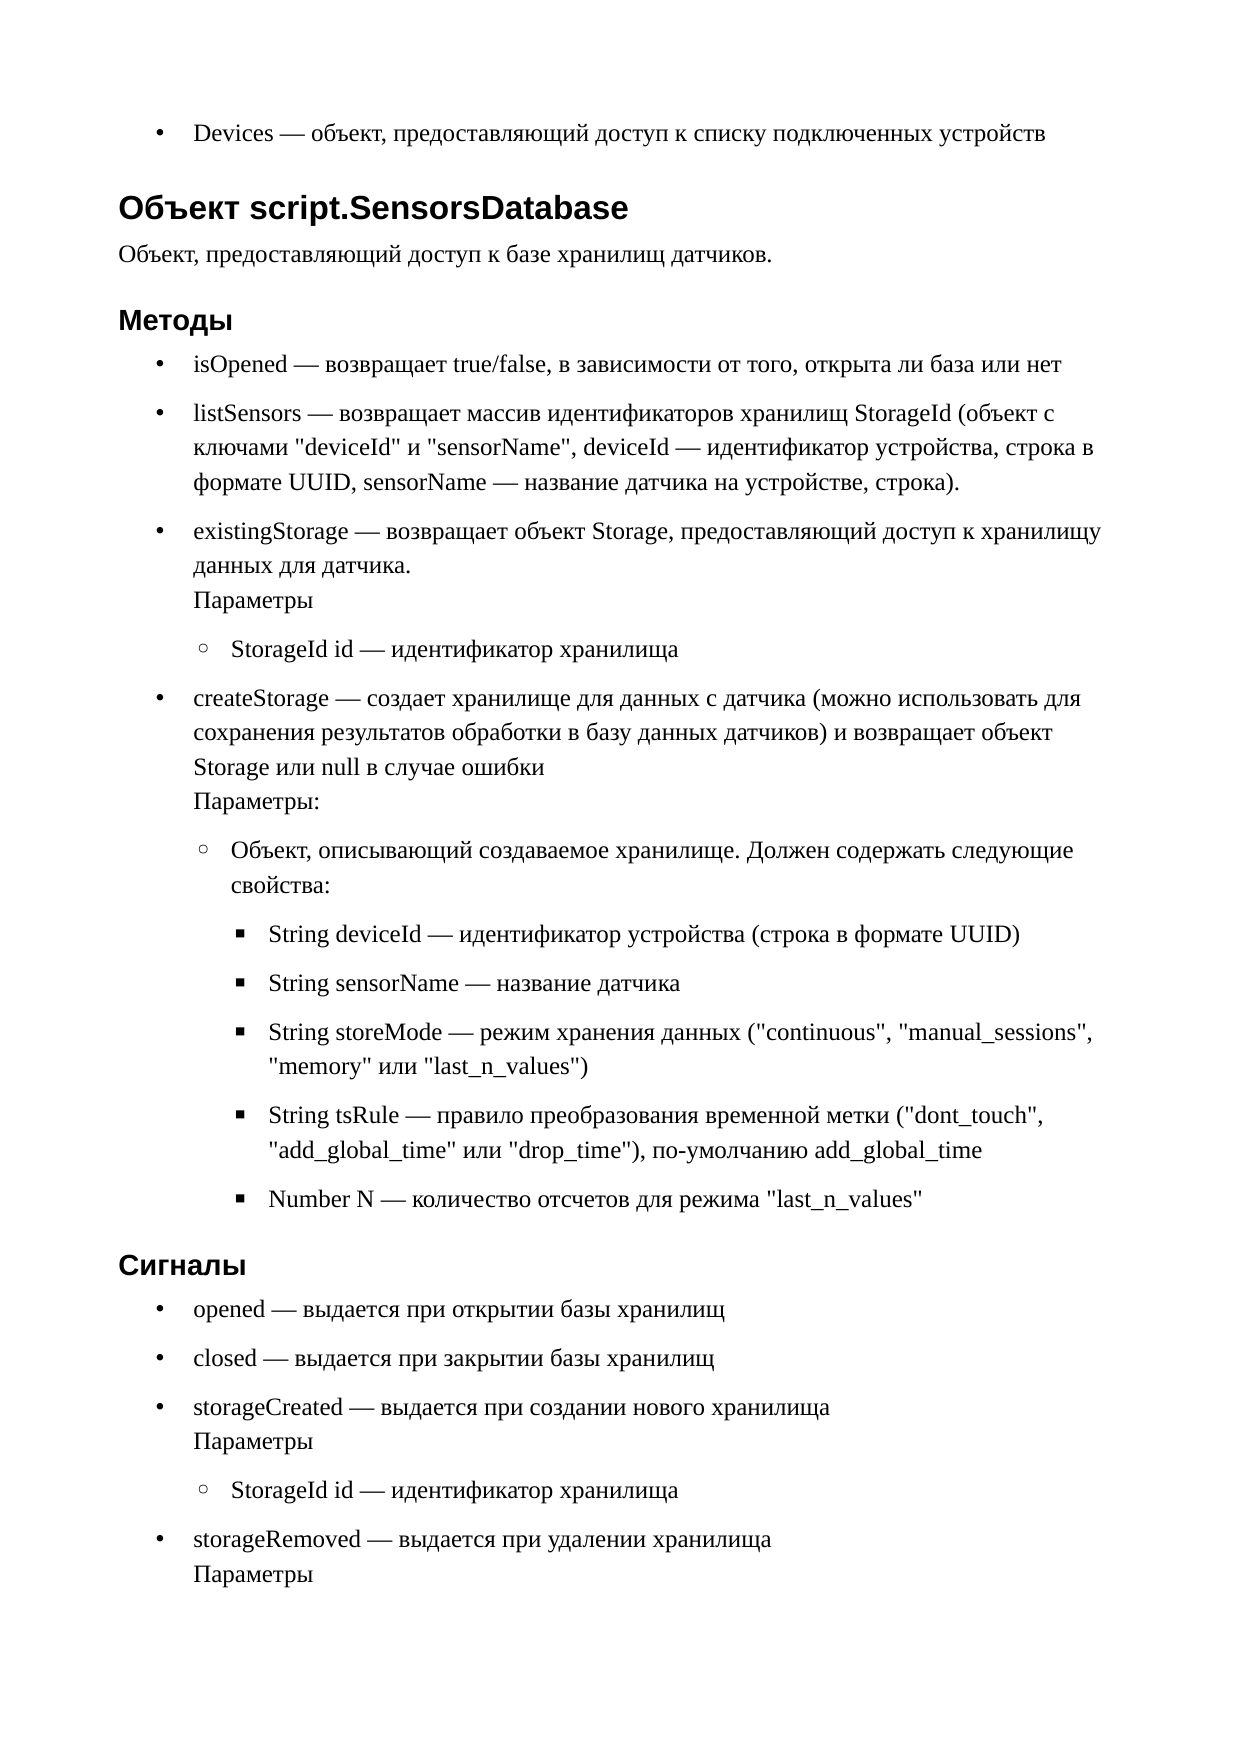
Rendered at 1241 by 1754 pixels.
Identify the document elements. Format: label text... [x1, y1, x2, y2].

list Number N — количество отсчетов для режима "last_n_values" [231, 1184, 1122, 1213]
list existingStorage — возвращает объект Storage, предоставляющий доступ к хранилищу данных для датчика. Параметры [156, 516, 1122, 613]
list Объект, описывающий создаваемое хранилище. Должен содержать следующие свойства: [193, 835, 1122, 898]
subtitle Методы [118, 303, 1122, 336]
subtitle Объект script.SensorsDatabase [118, 188, 1122, 226]
list storageCreated — выдается при создании нового хранилища Параметры [156, 1392, 1122, 1455]
list StorageId id — идентификатор хранилища [193, 634, 1122, 662]
list StorageId id — идентификатор хранилища [193, 1475, 1122, 1504]
list closed — выдается при закрытии базы хранилищ [156, 1343, 1122, 1372]
text Объект, предоставляющий доступ к базе хранилищ датчиков. [118, 239, 1122, 268]
list storageRemoved — выдается при удалении хранилища Параметры [156, 1524, 1122, 1588]
list opened — выдается при открытии базы хранилищ [156, 1294, 1122, 1322]
list isOpened — возвращает true/false, в зависимости от того, открыта ли база или нет [156, 349, 1122, 377]
list Devices — объект, предоставляющий доступ к списку подключенных устройств [156, 118, 1122, 147]
list String sensorName — название датчика [231, 968, 1122, 997]
list createStorage — создает хранилище для данных с датчика (можно использовать для сохранения результатов обработки в базу данных датчиков) и возвращает объект Storage или null в случае ошибки Параметры: [156, 683, 1122, 815]
list String tsRule — правило преобразования временной метки ("dont_touch", "add_global_time" или "drop_time"), по-умолчанию add_global_time [231, 1101, 1122, 1164]
subtitle Сигналы [118, 1248, 1122, 1281]
list String storeMode — режим хранения данных ("continuous", "manual_sessions", "memory" или "last_n_values") [231, 1017, 1122, 1080]
list listSensors — возвращает массив идентификаторов хранилищ StorageId (объект с ключами "deviceId" и "sensorName", deviceId — идентификатор устройства, строка в формате UUID, sensorName — название датчика на устройстве, строка). [156, 398, 1122, 495]
list String deviceId — идентификатор устройства (строка в формате UUID) [231, 919, 1122, 948]
